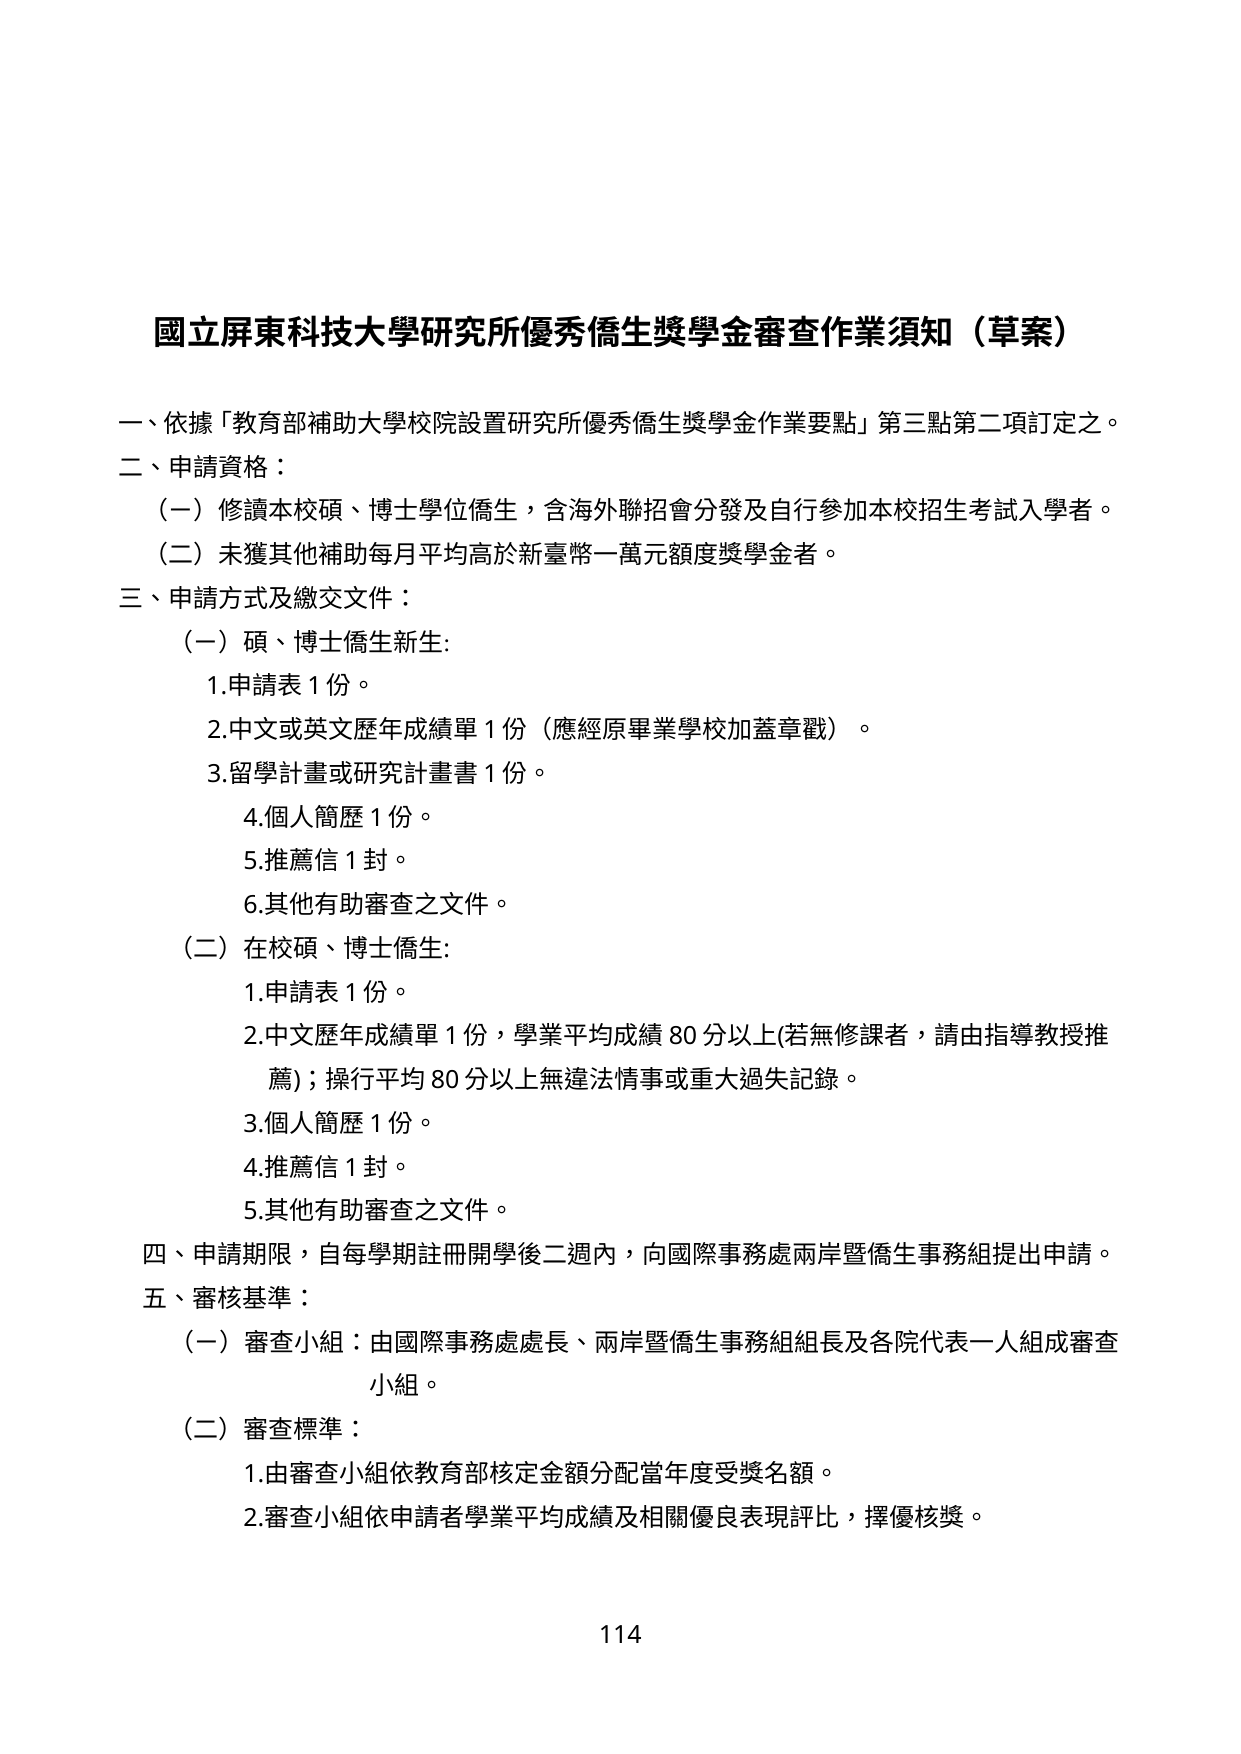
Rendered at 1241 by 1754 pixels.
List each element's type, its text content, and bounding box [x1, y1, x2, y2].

text （ㄧ）碩、博士僑生新生: [168, 616, 1122, 660]
text 3.留學計畫或研究計畫書1份。 [168, 747, 1122, 791]
text 4.推薦信1封。 [243, 1141, 1122, 1185]
text 2.中文歷年成績單1份，學業平均成績80分以上(若無修課者，請由指導教授推薦)；操行平均80分以上無違法情事或重大過失記錄。 [243, 1010, 1122, 1097]
text 1.由審查小組依教育部核定金額分配當年度受獎名額。 [118, 1447, 1122, 1491]
text 1.申請表1份。 [118, 966, 1122, 1010]
text （二）未獲其他補助每月平均高於新臺幣一萬元額度獎學金者。 [118, 528, 1122, 572]
text （二）審查標準： [118, 1403, 1122, 1447]
text 5.推薦信1封。 [118, 835, 1122, 878]
text 6.其他有助審查之文件。 [118, 878, 1122, 922]
text 五、審核基準： [142, 1272, 1122, 1316]
text 四、申請期限，自每學期註冊開學後二週內，向國際事務處兩岸暨僑生事務組提出申請。 [142, 1228, 1122, 1272]
text 一、依據「教育部補助大學校院設置研究所優秀僑生獎學金作業要點」第三點第二項訂定之。 [118, 397, 1122, 441]
text 2.審查小組依申請者學業平均成績及相關優良表現評比，擇優核獎。 [118, 1491, 1122, 1535]
text （ㄧ）審查小組：由國際事務處處長、兩岸暨僑生事務組組長及各院代表一人組成審查小組。 [169, 1316, 1122, 1403]
text 國立屏東科技大學研究所優秀僑生獎學金審查作業須知（草案） [118, 310, 1122, 353]
text 5.其他有助審查之文件。 [243, 1185, 1122, 1228]
text （ㄧ）修讀本校碩、博士學位僑生，含海外聯招會分發及自行參加本校招生考試入學者。 [118, 485, 1122, 528]
text 2.中文或英文歷年成績單1份（應經原畢業學校加蓋章戳）。 [168, 703, 1122, 747]
text 4.個人簡歷1份。 [118, 791, 1122, 835]
text 三、申請方式及繳交文件： [118, 572, 1122, 616]
text 3.個人簡歷1份。 [243, 1097, 1122, 1141]
text 二、申請資格： [118, 441, 1122, 485]
text （二）在校碩、博士僑生: [168, 922, 1122, 966]
text 1.申請表1份。 [168, 660, 1122, 703]
